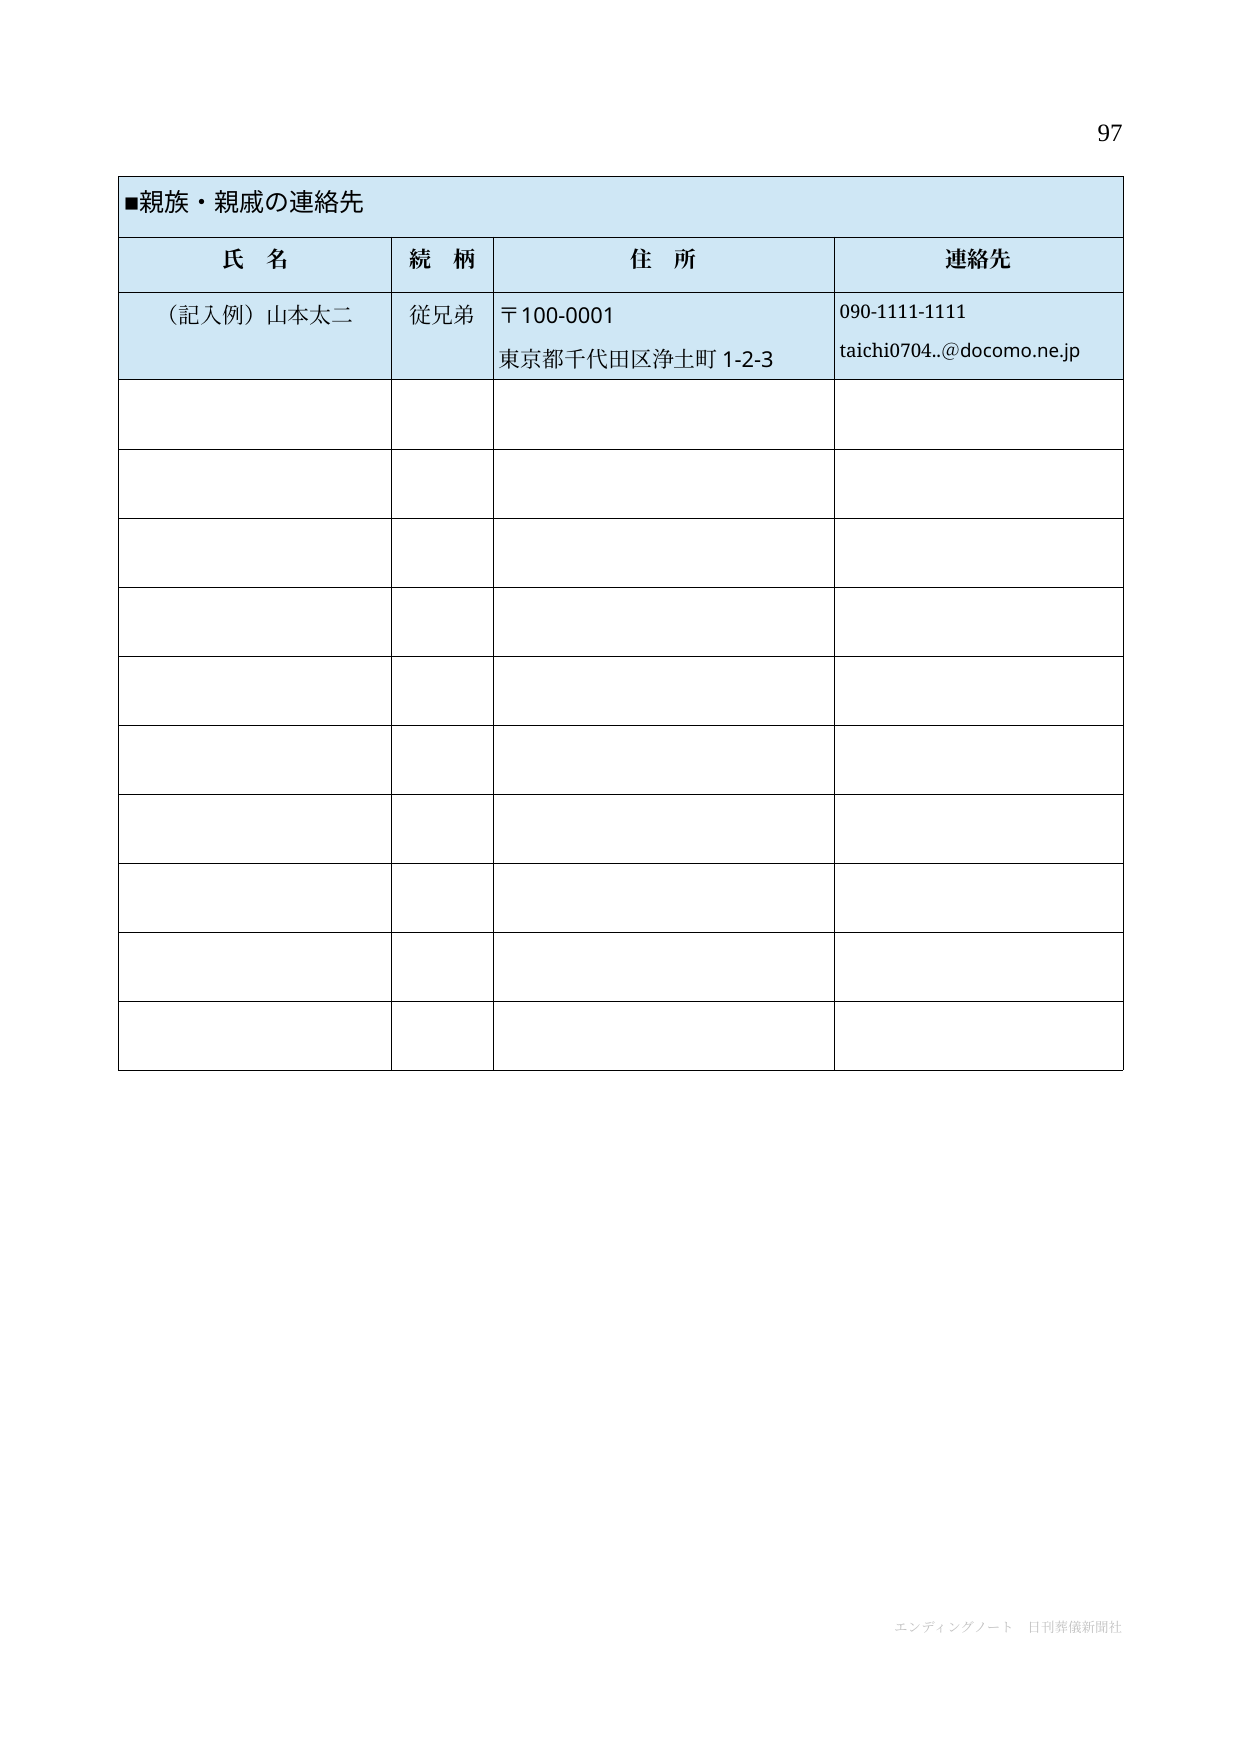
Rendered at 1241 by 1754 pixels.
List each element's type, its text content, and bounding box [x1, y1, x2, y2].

table_cell [119, 726, 391, 794]
table_cell [494, 933, 834, 1001]
table_cell [119, 657, 391, 725]
table_cell [119, 933, 391, 1001]
table_cell 従兄弟 [392, 293, 493, 379]
table_cell [494, 519, 834, 587]
table_cell [835, 450, 1123, 517]
table_cell 連絡先 [835, 238, 1123, 292]
table_cell [392, 726, 493, 794]
table_cell [119, 1002, 391, 1070]
table_cell 氏 名 [119, 238, 391, 292]
table_cell [494, 1002, 834, 1070]
table_cell [392, 519, 493, 587]
table_cell [392, 380, 493, 448]
table_cell [494, 380, 834, 448]
table_header ■親族・親戚の連絡先 [119, 177, 1123, 237]
table_cell 続 柄 [392, 238, 493, 292]
table_cell [494, 450, 834, 517]
table_cell [119, 864, 391, 932]
table_cell [392, 588, 493, 656]
table_cell [835, 588, 1123, 656]
table_cell [835, 1002, 1123, 1070]
table_cell 〒100-0001 東京都千代田区浄土町1-2-3 [494, 293, 834, 379]
table_cell [835, 795, 1123, 863]
table_cell [494, 588, 834, 656]
table_cell [835, 933, 1123, 1001]
table_cell [835, 726, 1123, 794]
table_cell [392, 795, 493, 863]
table_cell [119, 519, 391, 587]
table_cell 住 所 [494, 238, 834, 292]
table_cell [835, 864, 1123, 932]
table_cell 090-1111-1111 taichi0704..＠docomo.ne.jp [835, 293, 1123, 379]
table_cell [835, 519, 1123, 587]
table_cell [494, 864, 834, 932]
table_cell [119, 450, 391, 517]
table_cell [494, 726, 834, 794]
table_cell [494, 657, 834, 725]
table_cell [392, 933, 493, 1001]
table_cell [119, 795, 391, 863]
table_cell [835, 657, 1123, 725]
table_cell [835, 380, 1123, 448]
table_cell [392, 864, 493, 932]
table_cell [119, 380, 391, 448]
table_cell [494, 795, 834, 863]
table_cell （記入例）山本太二 [119, 293, 391, 379]
table_cell [119, 588, 391, 656]
table_cell [392, 450, 493, 517]
table_cell [392, 657, 493, 725]
table_cell [392, 1002, 493, 1070]
